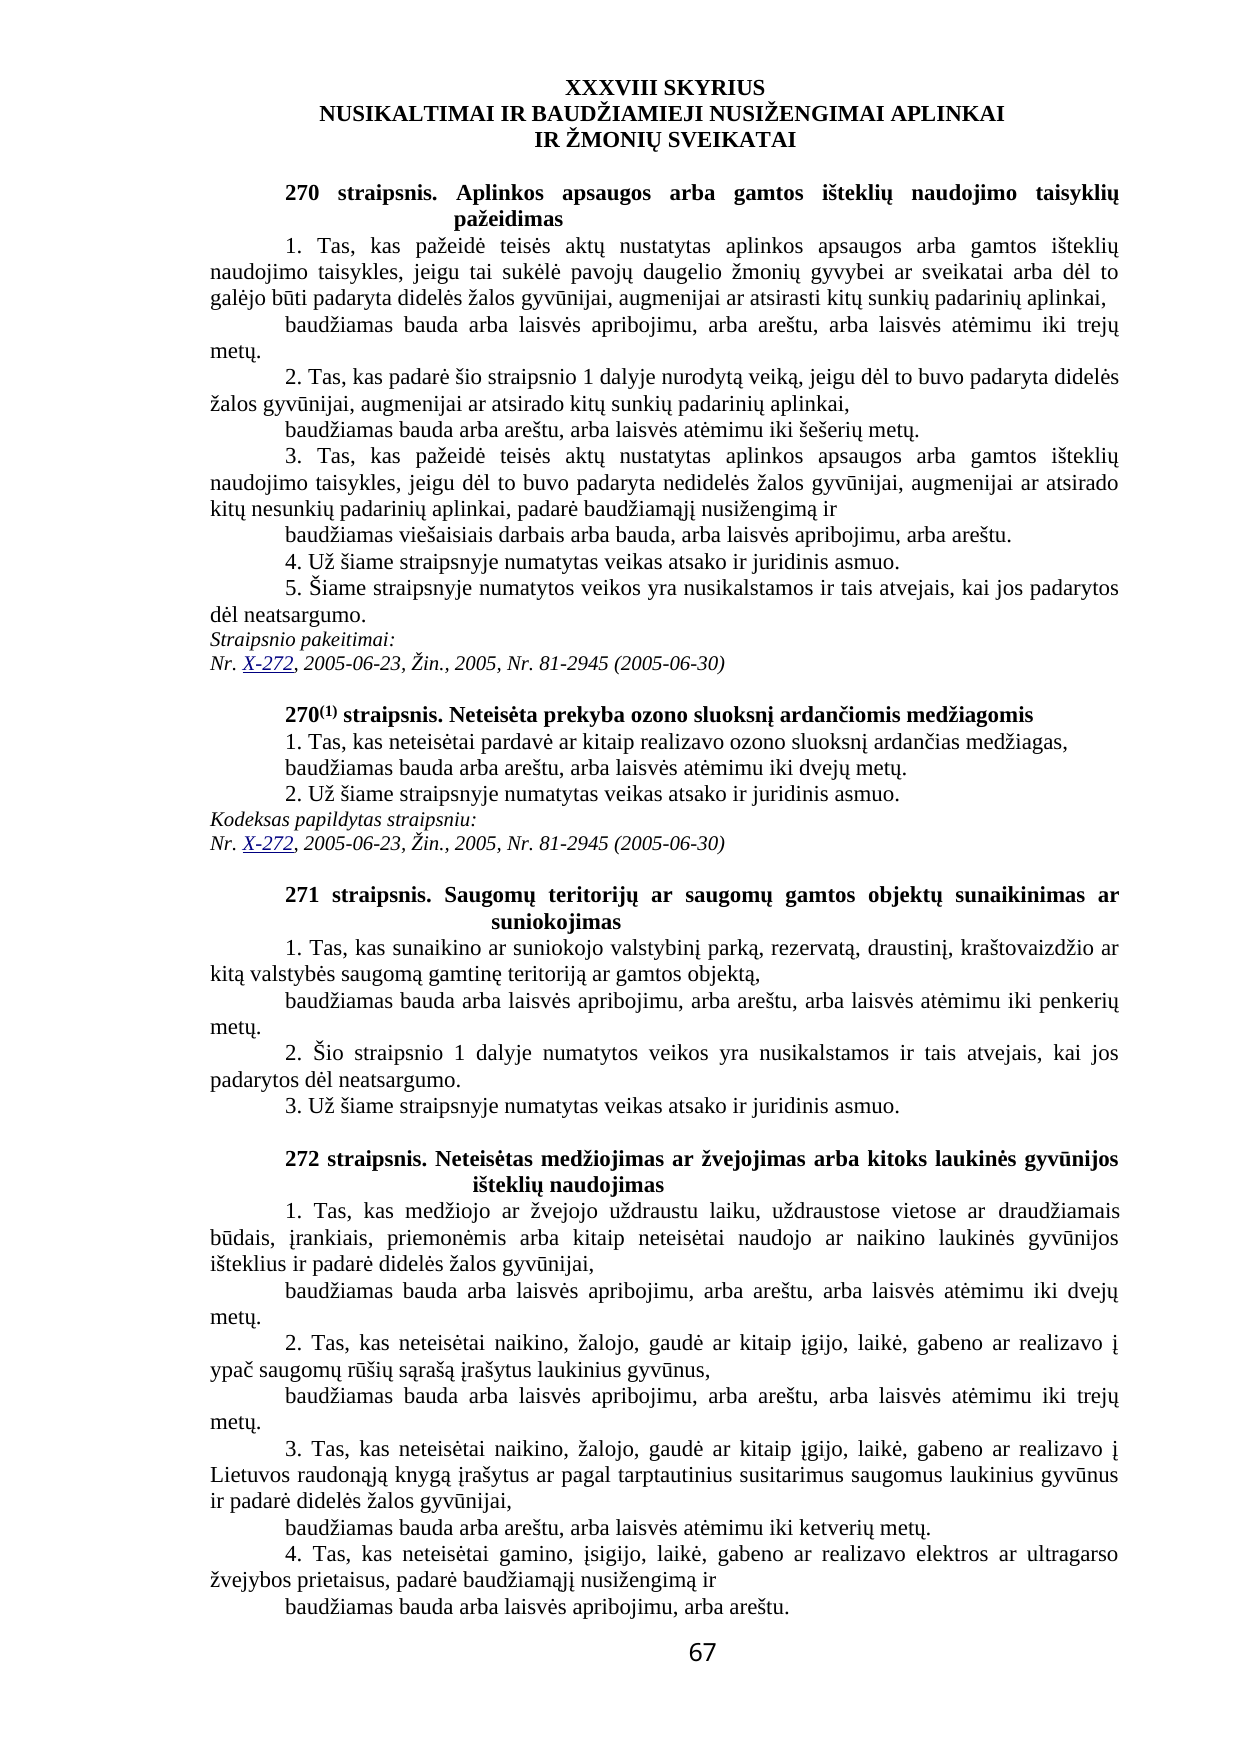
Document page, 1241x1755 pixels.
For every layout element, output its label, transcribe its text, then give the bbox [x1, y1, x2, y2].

text Nr. X-272, 2005-06-23, Žin., 2005, Nr. 81-2945 (2005-06-30) [210, 831, 1120, 855]
text 1. Tas, kas medžiojo ar žvejojo uždraustu laiku, uždraustose vietose ar draudžiamais būdais, įrankiais, priemonėmis arba kitaip neteisėtai naudojo ar naikino laukinės gyvūnijos išteklius ir padarė didelės žalos gyvūnijai, [210, 1198, 1120, 1277]
text baudžiamas bauda arba laisvės apribojimu, arba areštu, arba laisvės atėmimu iki trejų metų. [210, 311, 1120, 363]
text 4. Tas, kas neteisėtai gamino, įsigijo, laikė, gabeno ar realizavo elektros ar ultragarso žvejybos prietaisus, padarė baudžiamąjį nusižengimą ir [210, 1540, 1120, 1593]
text baudžiamas bauda arba areštu, arba laisvės atėmimu iki dvejų metų. [210, 754, 1120, 781]
subtitle XXXVIII SKYRIUS [210, 73, 1120, 100]
text baudžiamas bauda arba laisvės apribojimu, arba areštu, arba laisvės atėmimu iki trejų metų. [210, 1382, 1120, 1435]
text 3. Tas, kas pažeidė teisės aktų nustatytas aplinkos apsaugos arba gamtos išteklių naudojimo taisykles, jeigu dėl to buvo padaryta nedidelės žalos gyvūnijai, augmenijai ar atsirado kitų nesunkių padarinių aplinkai, padarė baudžiamąjį nusižengimą ir [210, 442, 1120, 522]
text Straipsnio pakeitimai: [210, 627, 1120, 651]
text 2. Tas, kas neteisėtai naikino, žalojo, gaudė ar kitaip įgijo, laikė, gabeno ar realizavo į ypač saugomų rūšių sąrašą įrašytus laukinius gyvūnus, [210, 1329, 1120, 1382]
text 270(1) straipsnis. Neteisėta prekyba ozono sluoksnį ardančiomis medžiagomis [210, 701, 1120, 728]
text 3. Už šiame straipsnyje numatytas veikas atsako ir juridinis asmuo. [210, 1092, 1120, 1118]
text 5. Šiame straipsnyje numatytos veikos yra nusikalstamos ir tais atvejais, kai jos padarytos dėl neatsargumo. [210, 574, 1120, 627]
text baudžiamas bauda arba areštu, arba laisvės atėmimu iki ketverių metų. [210, 1514, 1120, 1540]
text Kodeksas papildytas straipsniu: [210, 807, 1120, 831]
text 272 straipsnis. Neteisėtas medžiojimas ar žvejojimas arba kitoks laukinės gyvūnijos išteklių naudojimas [285, 1145, 1120, 1198]
text baudžiamas bauda arba areštu, arba laisvės atėmimu iki šešerių metų. [210, 416, 1120, 442]
text 1. Tas, kas neteisėtai pardavė ar kitaip realizavo ozono sluoksnį ardančias medžiagas, [210, 728, 1120, 754]
text 270 straipsnis. Aplinkos apsaugos arba gamtos išteklių naudojimo taisyklių pažeidimas [285, 179, 1120, 232]
text 2. Šio straipsnio 1 dalyje numatytos veikos yra nusikalstamos ir tais atvejais, kai jos padarytos dėl neatsargumo. [210, 1039, 1120, 1092]
text 1. Tas, kas sunaikino ar suniokojo valstybinį parką, rezervatą, draustinį, kraštovaizdžio ar kitą valstybės saugomą gamtinę teritoriją ar gamtos objektą, [210, 934, 1120, 987]
text 271 straipsnis. Saugomų teritorijų ar saugomų gamtos objektų sunaikinimas ar suniokojimas [285, 881, 1120, 934]
text Nr. X-272, 2005-06-23, Žin., 2005, Nr. 81-2945 (2005-06-30) [210, 651, 1120, 675]
text 4. Už šiame straipsnyje numatytas veikas atsako ir juridinis asmuo. [210, 548, 1120, 574]
text baudžiamas bauda arba laisvės apribojimu, arba areštu, arba laisvės atėmimu iki penkerių metų. [210, 987, 1120, 1039]
text 3. Tas, kas neteisėtai naikino, žalojo, gaudė ar kitaip įgijo, laikė, gabeno ar realizavo į Lietuvos raudonąją knygą įrašytus ar pagal tarptautinius susitarimus saugomus laukinius gyvūnus ir padarė didelės žalos gyvūnijai, [210, 1435, 1120, 1514]
text NUSIKALTIMAI IR BAUDŽIAMIEJI NUSIŽENGIMAI APLINKAI IR ŽMONIŲ SVEIKATAI [210, 100, 1120, 153]
text baudžiamas bauda arba laisvės apribojimu, arba areštu, arba laisvės atėmimu iki dvejų metų. [210, 1277, 1120, 1329]
text 2. Tas, kas padarė šio straipsnio 1 dalyje nurodytą veiką, jeigu dėl to buvo padaryta didelės žalos gyvūnijai, augmenijai ar atsirado kitų sunkių padarinių aplinkai, [210, 363, 1120, 416]
text 1. Tas, kas pažeidė teisės aktų nustatytas aplinkos apsaugos arba gamtos išteklių naudojimo taisykles, jeigu tai sukėlė pavojų daugelio žmonių gyvybei ar sveikatai arba dėl to galėjo būti padaryta didelės žalos gyvūnijai, augmenijai ar atsirasti kitų sunkių padarinių aplinkai, [210, 232, 1120, 311]
text baudžiamas bauda arba laisvės apribojimu, arba areštu. [210, 1593, 1120, 1619]
text baudžiamas viešaisiais darbais arba bauda, arba laisvės apribojimu, arba areštu. [210, 522, 1120, 548]
text 2. Už šiame straipsnyje numatytas veikas atsako ir juridinis asmuo. [210, 781, 1120, 807]
